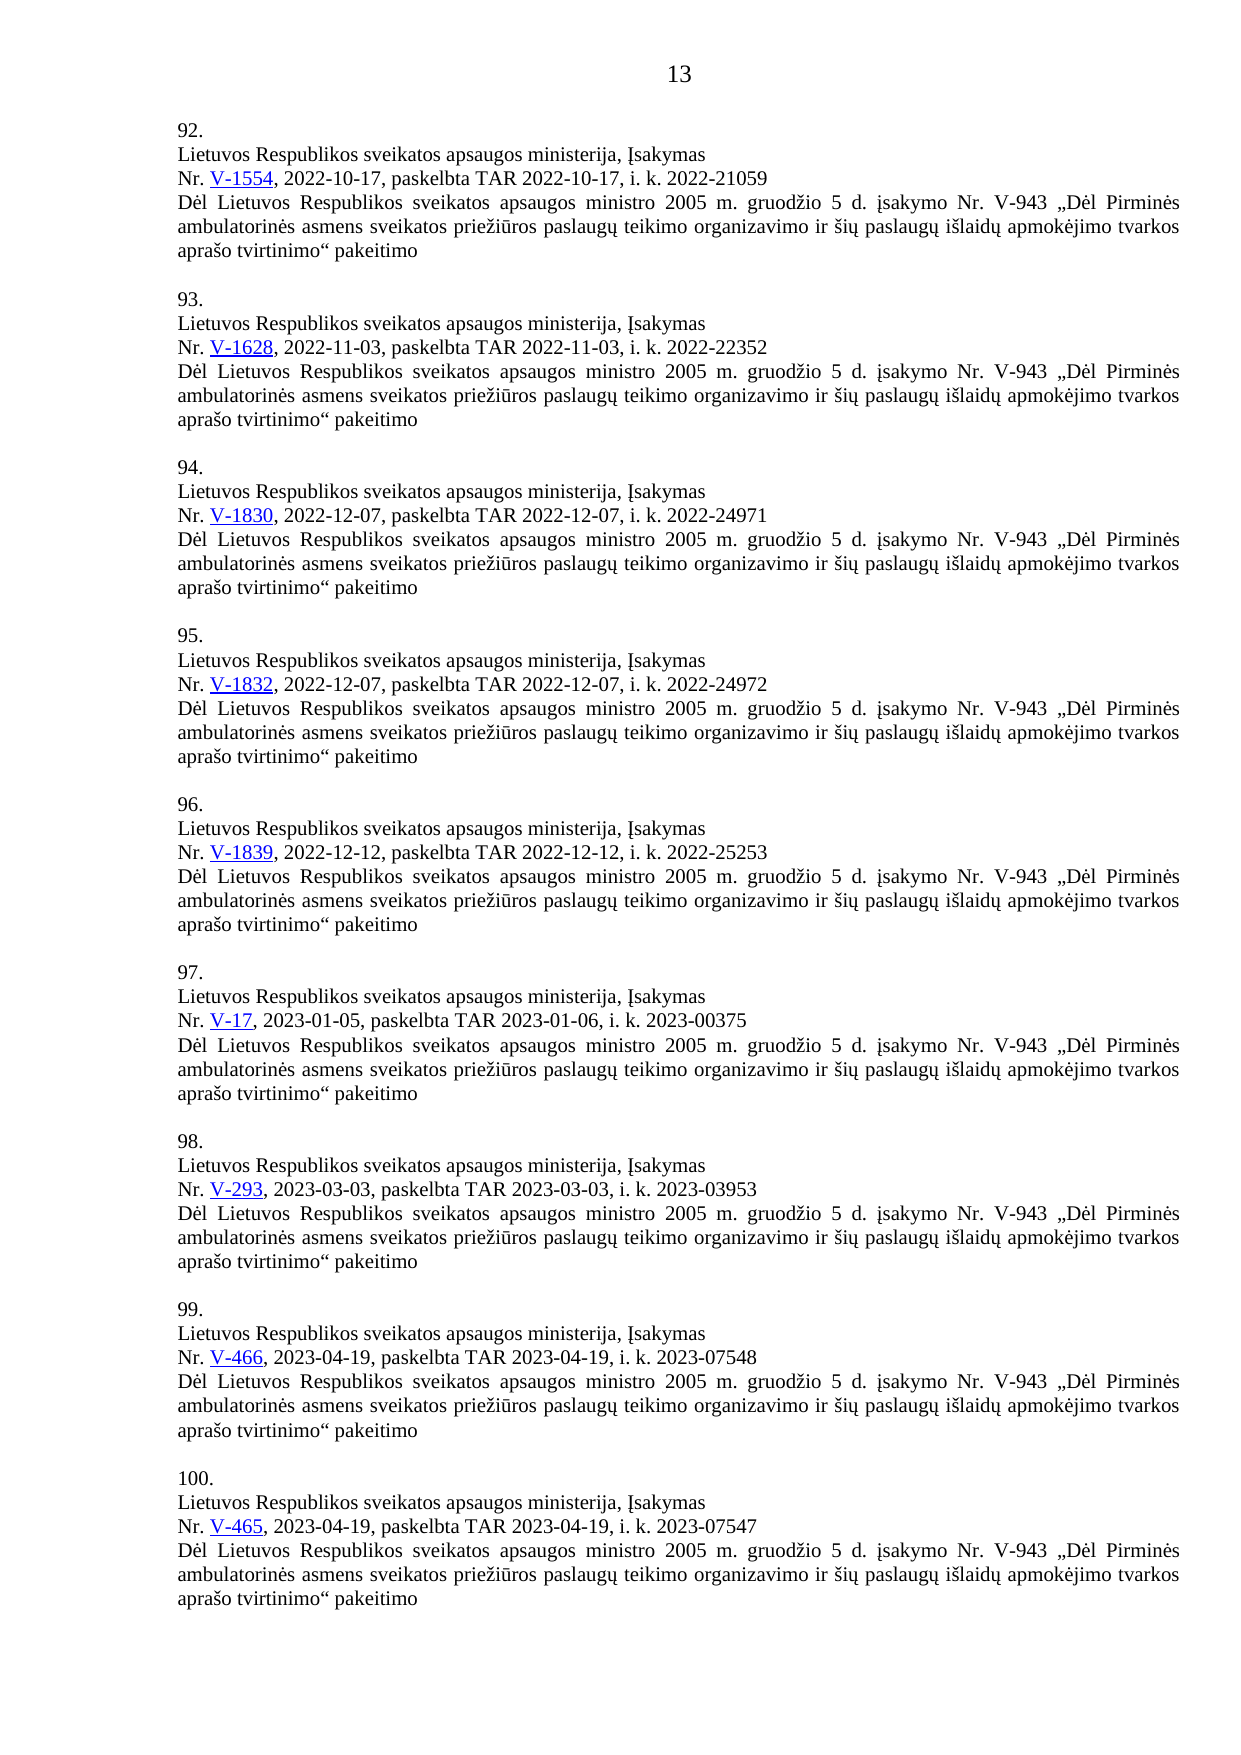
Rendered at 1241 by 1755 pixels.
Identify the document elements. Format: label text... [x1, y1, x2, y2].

text Dėl Lietuvos Respublikos sveikatos apsaugos ministro 2005 m. gruodžio 5 d. įsakymo Nr. V-943 „Dėl Pirminės ambulatorinės asmens sveikatos priežiūros paslaugų teikimo organizavimo ir šių paslaugų išlaidų apmokėjimo tvarkos aprašo tvirtinimo“ pakeitimo [177, 1538, 1181, 1610]
text Dėl Lietuvos Respublikos sveikatos apsaugos ministro 2005 m. gruodžio 5 d. įsakymo Nr. V-943 „Dėl Pirminės ambulatorinės asmens sveikatos priežiūros paslaugų teikimo organizavimo ir šių paslaugų išlaidų apmokėjimo tvarkos aprašo tvirtinimo“ pakeitimo [177, 359, 1181, 431]
text Lietuvos Respublikos sveikatos apsaugos ministerija, Įsakymas [177, 1153, 1181, 1177]
text Nr. V-17, 2023-01-05, paskelbta TAR 2023-01-06, i. k. 2023-00375 [177, 1008, 1181, 1032]
text Dėl Lietuvos Respublikos sveikatos apsaugos ministro 2005 m. gruodžio 5 d. įsakymo Nr. V-943 „Dėl Pirminės ambulatorinės asmens sveikatos priežiūros paslaugų teikimo organizavimo ir šių paslaugų išlaidų apmokėjimo tvarkos aprašo tvirtinimo“ pakeitimo [177, 696, 1181, 768]
text 95. [177, 623, 1181, 647]
text 96. [177, 792, 1181, 816]
text Lietuvos Respublikos sveikatos apsaugos ministerija, Įsakymas [177, 816, 1181, 840]
text Nr. V-1832, 2022-12-07, paskelbta TAR 2022-12-07, i. k. 2022-24972 [177, 672, 1181, 696]
text 92. [177, 118, 1181, 142]
text Dėl Lietuvos Respublikos sveikatos apsaugos ministro 2005 m. gruodžio 5 d. įsakymo Nr. V-943 „Dėl Pirminės ambulatorinės asmens sveikatos priežiūros paslaugų teikimo organizavimo ir šių paslaugų išlaidų apmokėjimo tvarkos aprašo tvirtinimo“ pakeitimo [177, 190, 1181, 262]
text Lietuvos Respublikos sveikatos apsaugos ministerija, Įsakymas [177, 1321, 1181, 1345]
text Nr. V-293, 2023-03-03, paskelbta TAR 2023-03-03, i. k. 2023-03953 [177, 1177, 1181, 1201]
text Lietuvos Respublikos sveikatos apsaugos ministerija, Įsakymas [177, 1490, 1181, 1514]
text 99. [177, 1297, 1181, 1321]
text Nr. V-1830, 2022-12-07, paskelbta TAR 2022-12-07, i. k. 2022-24971 [177, 503, 1181, 527]
text 100. [177, 1466, 1181, 1490]
text 98. [177, 1129, 1181, 1153]
text Nr. V-1839, 2022-12-12, paskelbta TAR 2022-12-12, i. k. 2022-25253 [177, 840, 1181, 864]
text Lietuvos Respublikos sveikatos apsaugos ministerija, Įsakymas [177, 311, 1181, 335]
text Lietuvos Respublikos sveikatos apsaugos ministerija, Įsakymas [177, 647, 1181, 672]
text Lietuvos Respublikos sveikatos apsaugos ministerija, Įsakymas [177, 984, 1181, 1008]
text Lietuvos Respublikos sveikatos apsaugos ministerija, Įsakymas [177, 479, 1181, 503]
text 94. [177, 455, 1181, 479]
text Dėl Lietuvos Respublikos sveikatos apsaugos ministro 2005 m. gruodžio 5 d. įsakymo Nr. V-943 „Dėl Pirminės ambulatorinės asmens sveikatos priežiūros paslaugų teikimo organizavimo ir šių paslaugų išlaidų apmokėjimo tvarkos aprašo tvirtinimo“ pakeitimo [177, 1369, 1181, 1442]
text Dėl Lietuvos Respublikos sveikatos apsaugos ministro 2005 m. gruodžio 5 d. įsakymo Nr. V-943 „Dėl Pirminės ambulatorinės asmens sveikatos priežiūros paslaugų teikimo organizavimo ir šių paslaugų išlaidų apmokėjimo tvarkos aprašo tvirtinimo“ pakeitimo [177, 527, 1181, 599]
text Dėl Lietuvos Respublikos sveikatos apsaugos ministro 2005 m. gruodžio 5 d. įsakymo Nr. V-943 „Dėl Pirminės ambulatorinės asmens sveikatos priežiūros paslaugų teikimo organizavimo ir šių paslaugų išlaidų apmokėjimo tvarkos aprašo tvirtinimo“ pakeitimo [177, 864, 1181, 936]
text Nr. V-1628, 2022-11-03, paskelbta TAR 2022-11-03, i. k. 2022-22352 [177, 335, 1181, 359]
text Lietuvos Respublikos sveikatos apsaugos ministerija, Įsakymas [177, 142, 1181, 166]
text Dėl Lietuvos Respublikos sveikatos apsaugos ministro 2005 m. gruodžio 5 d. įsakymo Nr. V-943 „Dėl Pirminės ambulatorinės asmens sveikatos priežiūros paslaugų teikimo organizavimo ir šių paslaugų išlaidų apmokėjimo tvarkos aprašo tvirtinimo“ pakeitimo [177, 1032, 1181, 1105]
text Nr. V-466, 2023-04-19, paskelbta TAR 2023-04-19, i. k. 2023-07548 [177, 1345, 1181, 1369]
text Nr. V-465, 2023-04-19, paskelbta TAR 2023-04-19, i. k. 2023-07547 [177, 1514, 1181, 1538]
text 97. [177, 960, 1181, 984]
text Nr. V-1554, 2022-10-17, paskelbta TAR 2022-10-17, i. k. 2022-21059 [177, 166, 1181, 190]
text Dėl Lietuvos Respublikos sveikatos apsaugos ministro 2005 m. gruodžio 5 d. įsakymo Nr. V-943 „Dėl Pirminės ambulatorinės asmens sveikatos priežiūros paslaugų teikimo organizavimo ir šių paslaugų išlaidų apmokėjimo tvarkos aprašo tvirtinimo“ pakeitimo [177, 1201, 1181, 1273]
text 93. [177, 287, 1181, 311]
